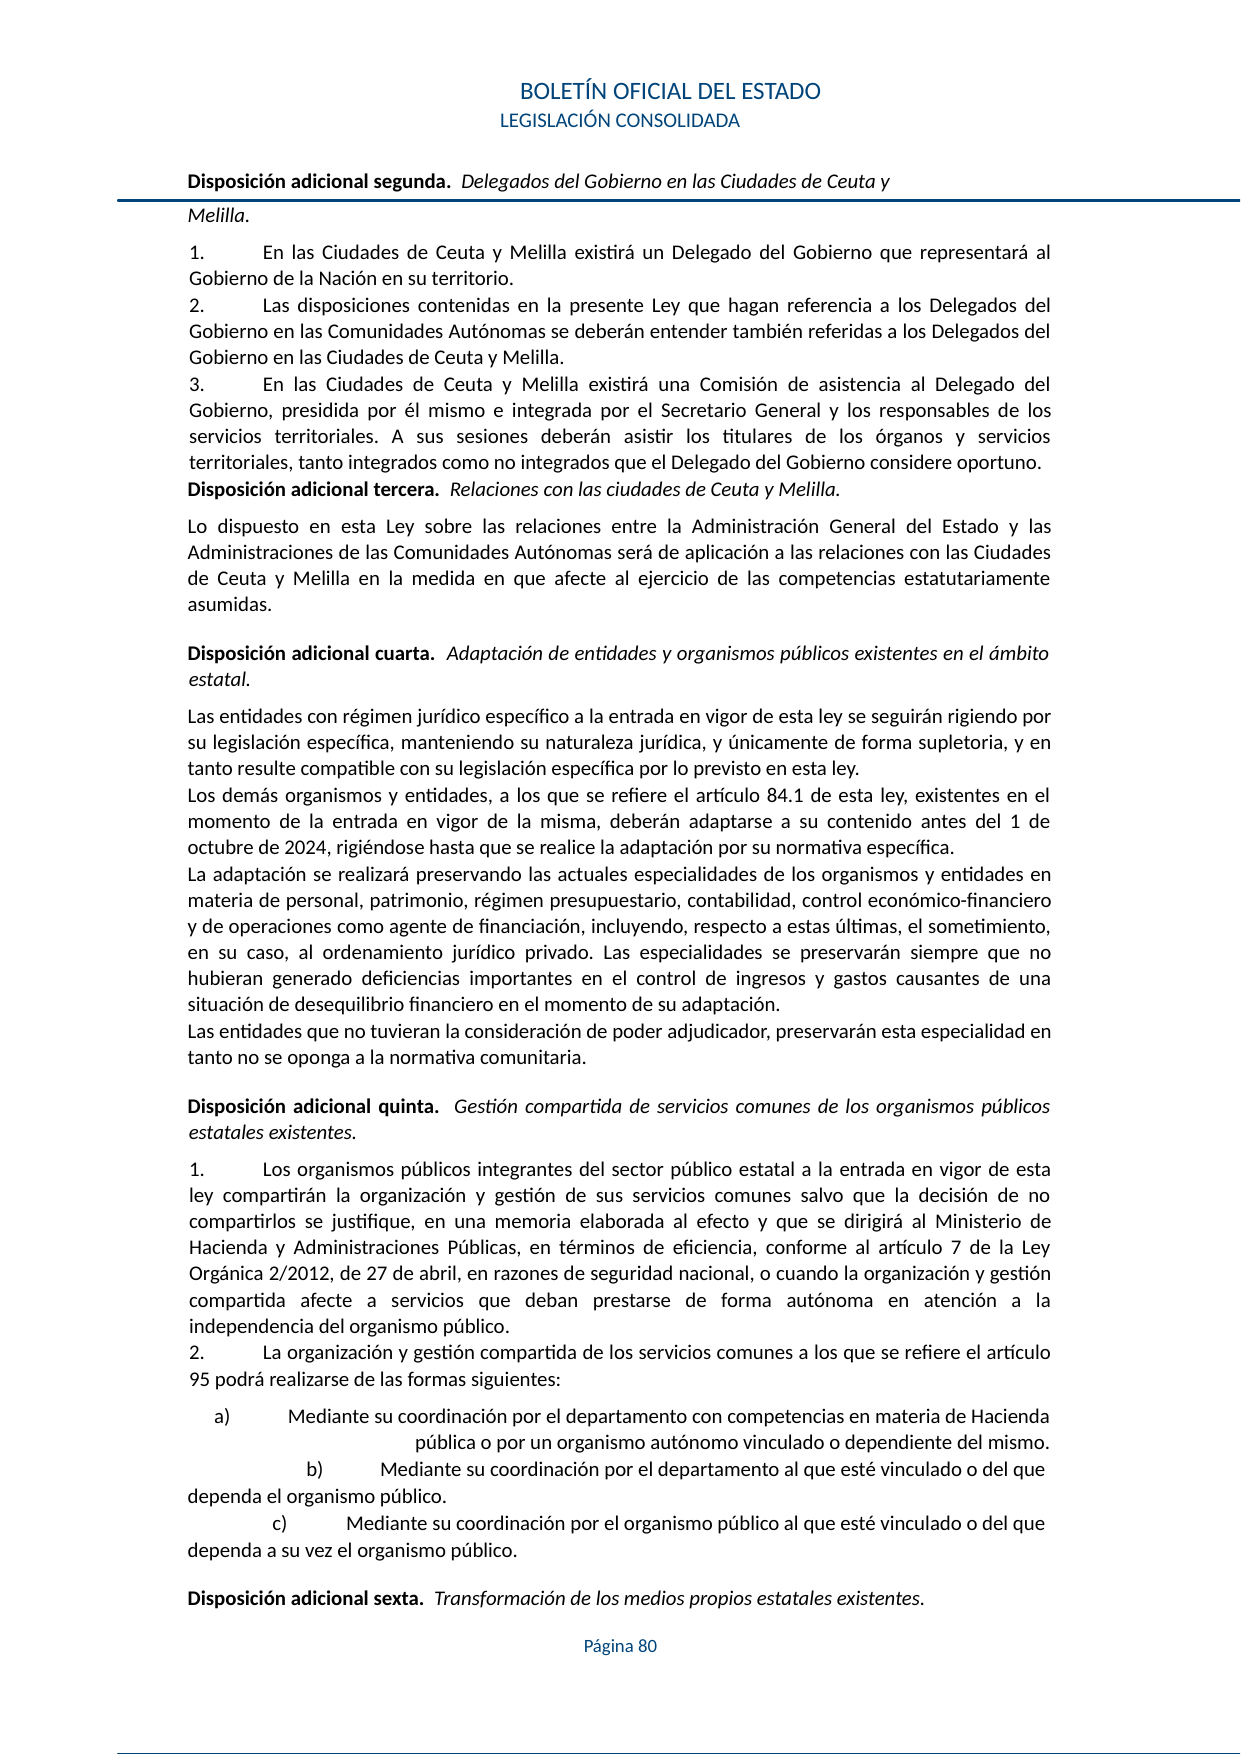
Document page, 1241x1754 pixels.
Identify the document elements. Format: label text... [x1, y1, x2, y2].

list Las disposiciones contenidas en la presente Ley que hagan referencia a los Delegados del Gobierno en las Comunidades Autónomas se deberán entender también referidas a los Delegados del Gobierno en las Ciudades de Ceuta y Melilla. [189, 292, 1053, 370]
list La organización y gestión compartida de los servicios comunes a los que se refiere el artículo 95 podrá realizarse de las formas siguientes: [189, 1339, 1053, 1391]
text La adaptación se realizará preservando las actuales especialidades de los organismos y entidades en materia de personal, patrimonio, régimen presupuestario, contabilidad, control económico-financiero y de operaciones como agente de financiación, incluyendo, respecto a estas últimas, el sometimiento, en su caso, al ordenamiento jurídico privado. Las especialidades se preservarán siempre que no hubieran generado deficiencias importantes en el control de ingresos y gastos causantes de una situación de desequilibrio financiero en el momento de su adaptación. [187, 861, 1053, 1017]
text dependa el organismo público. [187, 1483, 1053, 1509]
text Las entidades que no tuvieran la consideración de poder adjudicador, preservarán esta especialidad en tanto no se oponga a la normativa comunitaria. [187, 1018, 1053, 1070]
text Lo dispuesto en esta Ley sobre las relaciones entre la Administración General del Estado y las Administraciones de las Comunidades Autónomas será de aplicación a las relaciones con las Ciudades de Ceuta y Melilla en la medida en que afecte al ejercicio de las competencias estatutariamente asumidas. [187, 513, 1053, 617]
text Disposición adicional sexta. Transformación de los medios propios estatales existentes. [187, 1586, 1053, 1611]
text Las entidades con régimen jurídico específico a la entrada en vigor de esta ley se seguirán rigiendo por su legislación específica, manteniendo su naturaleza jurídica, y únicamente de forma supletoria, y en tanto resulte compatible con su legislación específica por lo previsto en esta ley. [187, 703, 1053, 781]
text Disposición adicional cuarta. Adaptación de entidades y organismos públicos existentes en el ámbito estatal. [187, 640, 1053, 692]
list Mediante su coordinación por el organismo público al que esté vinculado o del que [189, 1510, 1051, 1535]
text Disposición adicional segunda. Delegados del Gobierno en las Ciudades de Ceuta y [187, 168, 1053, 193]
list En las Ciudades de Ceuta y Melilla existirá un Delegado del Gobierno que representará al Gobierno de la Nación en su territorio. [189, 239, 1053, 291]
text Disposición adicional quinta. Gestión compartida de servicios comunes de los organismos públicos estatales existentes. [187, 1093, 1053, 1145]
text Los demás organismos y entidades, a los que se refiere el artículo 84.1 de esta ley, existentes en el momento de la entrada en vigor de la misma, deberán adaptarse a su contenido antes del 1 de octubre de 2024, rigiéndose hasta que se realice la adaptación por su normativa específica. [187, 782, 1053, 859]
list Los organismos públicos integrantes del sector público estatal a la entrada en vigor de esta ley compartirán la organización y gestión de sus servicios comunes salvo que la decisión de no compartirlos se justifique, en una memoria elaborada al efecto y que se dirigirá al Ministerio de Hacienda y Administraciones Públicas, en términos de eficiencia, conforme al artículo 7 de la Ley Orgánica 2/2012, de 27 de abril, en razones de seguridad nacional, o cuando la organización y gestión compartida afecte a servicios que deban prestarse de forma autónoma en atención a la independencia del organismo público. [189, 1156, 1053, 1338]
text Melilla. [187, 202, 1053, 228]
text Disposición adicional tercera. Relaciones con las ciudades de Ceuta y Melilla. [187, 476, 1053, 501]
list En las Ciudades de Ceuta y Melilla existirá una Comisión de asistencia al Delegado del Gobierno, presidida por él mismo e integrada por el Secretario General y los responsables de los servicios territoriales. A sus sesiones deberán asistir los titulares de los órganos y servicios territoriales, tanto integrados como no integrados que el Delegado del Gobierno considere oportuno. [189, 371, 1053, 475]
list Mediante su coordinación por el departamento al que esté vinculado o del que [189, 1456, 1051, 1482]
text [187, 195, 1053, 199]
list Mediante su coordinación por el departamento con competencias en materia de Hacienda pública o por un organismo autónomo vinculado o dependiente del mismo. [189, 1403, 1051, 1455]
text dependa a su vez el organismo público. [187, 1537, 1053, 1563]
